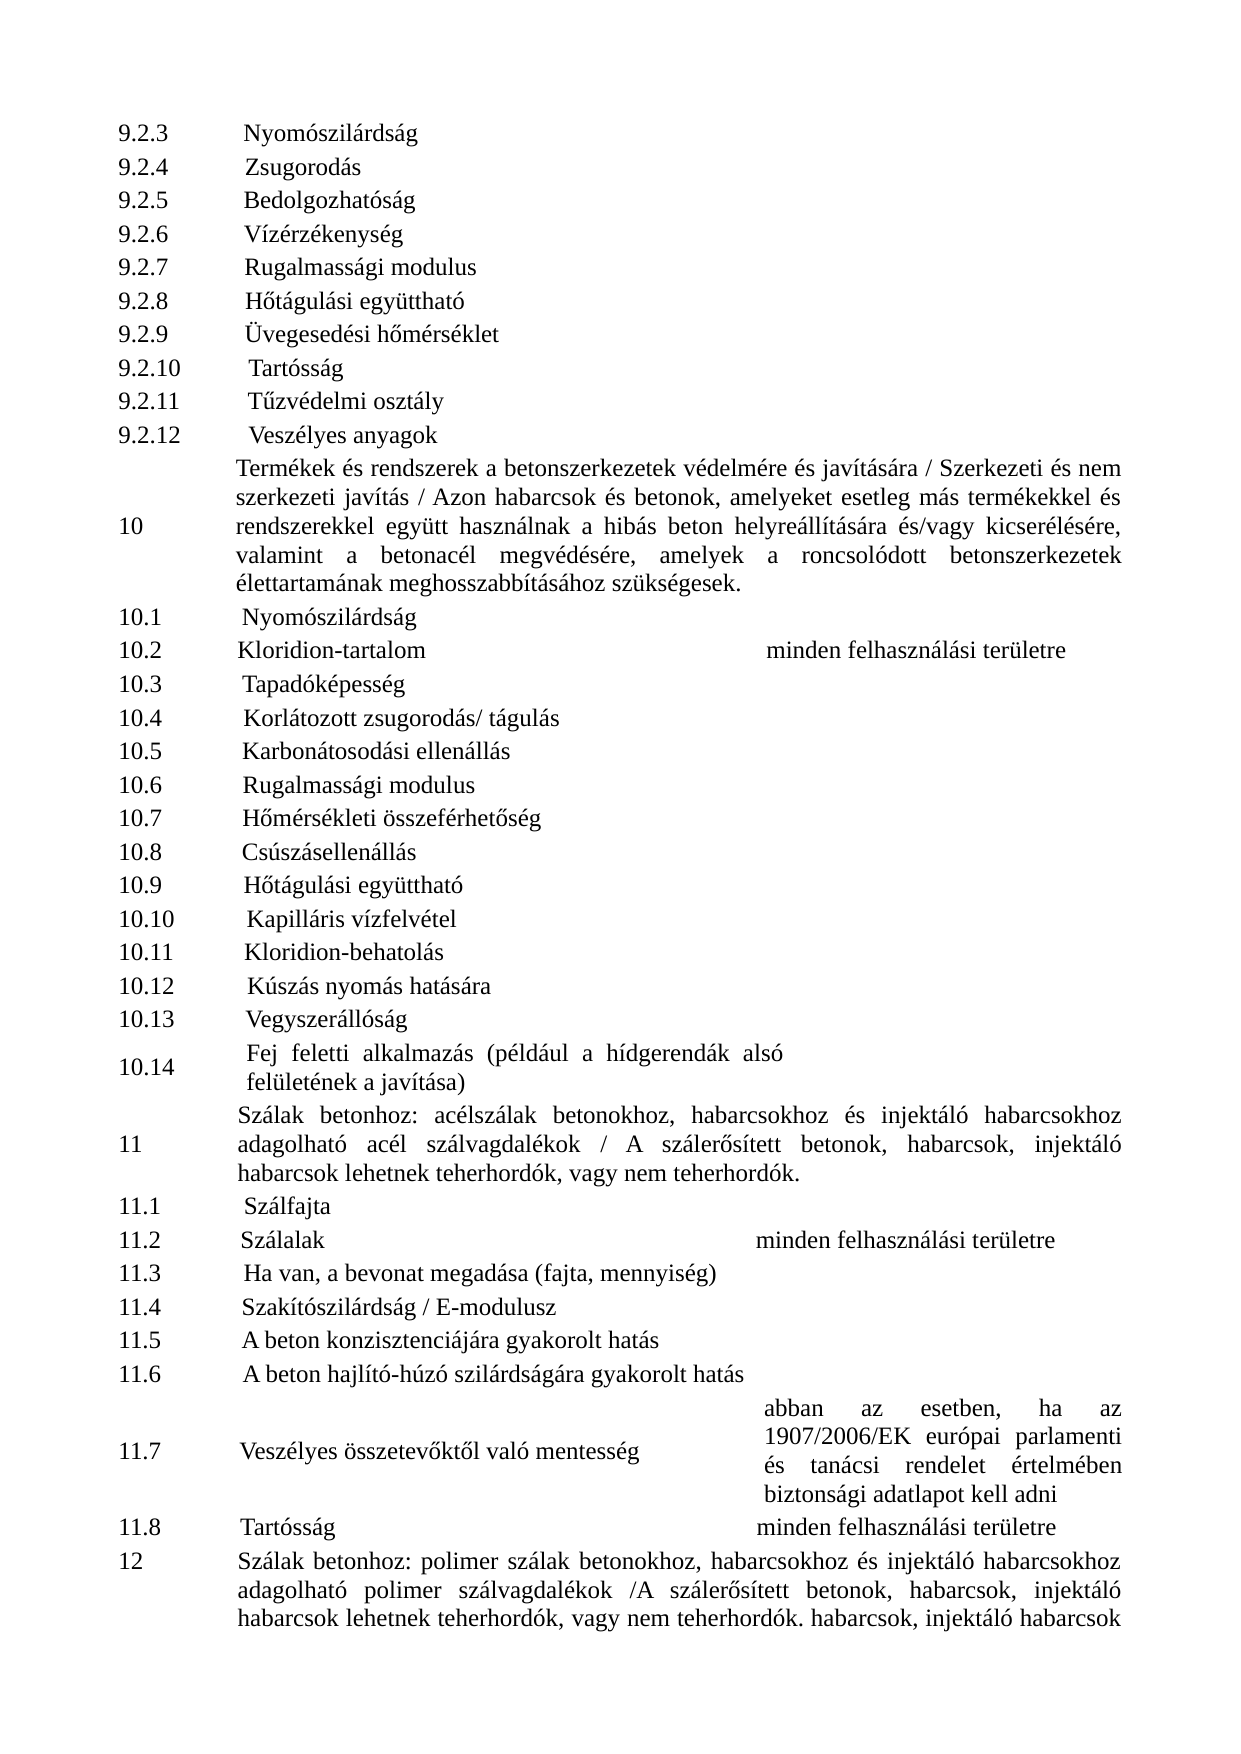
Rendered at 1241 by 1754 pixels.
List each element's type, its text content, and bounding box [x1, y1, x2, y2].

table_header [785, 252, 1122, 281]
table_header 10.6 [118, 770, 242, 798]
table_header A beton konzisztenciájára gyakorolt hatás [241, 1326, 788, 1354]
table_header Hőtágulási együttható [243, 870, 780, 899]
table_header 10.7 [118, 803, 242, 832]
table_header [784, 770, 1122, 798]
table_header Rugalmassági modulus [244, 252, 784, 281]
table_header [784, 386, 1122, 415]
table_header [782, 152, 1122, 180]
table_header 9.2.3 [118, 118, 243, 147]
table_header Kloridion-tartalom [237, 636, 766, 664]
table_header [782, 703, 1122, 731]
table_header 11.1 [118, 1191, 243, 1220]
table_header 11.5 [118, 1326, 241, 1354]
table_header 11 [118, 1100, 237, 1187]
table_header Hőtágulási együttható [245, 286, 781, 314]
table_header Tűzvédelmi osztály [248, 386, 783, 415]
table_header 9.2.10 [118, 353, 248, 382]
table_header [781, 420, 1122, 449]
table_header Csúszásellenállás [242, 837, 788, 866]
table_header Vízérzékenység [244, 219, 787, 247]
table_header Üvegesedési hőmérséklet [244, 319, 783, 348]
table_header Karbonátosodási ellenállás [242, 736, 787, 765]
table_header 9.2.4 [118, 152, 244, 180]
table_header A beton hajlító-húzó szilárdságára gyakorolt hatás [243, 1359, 783, 1388]
table_header Nyomószilárdság [242, 602, 788, 631]
table_header 9.2.8 [118, 286, 245, 314]
table_header Veszélyes anyagok [248, 420, 781, 449]
table_header 11.6 [118, 1359, 242, 1388]
table_header Veszélyes összetevőktől való mentesség [239, 1393, 764, 1508]
table_header Szálak betonhoz: polimer szálak betonokhoz, habarcsokhoz és injektáló habarcsokhoz adagolható polimer szálvagdalékok /A szálerősített betonok, habarcsok, injektáló habarcsok lehetnek teherhordók, vagy nem teherhordók. habarcsok, injektáló habarcsok [238, 1546, 1122, 1632]
table_header Ha van, a bevonat megadása (fajta, mennyiség) [243, 1259, 779, 1287]
table_header 10.8 [118, 837, 242, 866]
table_header [787, 736, 1122, 765]
table_header [784, 1038, 1122, 1096]
table_header 10.4 [118, 703, 243, 731]
table_header 9.2.11 [118, 386, 247, 415]
table_header Fej feletti alkalmazás (például a hídgerendák alsó felületének a javítása) [246, 1038, 783, 1096]
table_header Korlátozott zsugorodás/ tágulás [243, 703, 782, 731]
table_header Kúszás nyomás hatására [247, 971, 779, 1000]
table_header 11.3 [118, 1259, 243, 1287]
table_header Tapadóképesség [242, 669, 787, 698]
table_header 10.5 [118, 736, 242, 765]
table_header [788, 185, 1122, 214]
table_header Bedolgozhatóság [243, 185, 788, 214]
table_header minden felhasználási területre [766, 636, 1122, 664]
table_header [788, 837, 1122, 866]
table_header Zsugorodás [245, 152, 782, 180]
table_header Szálfajta [244, 1191, 778, 1220]
table_header [788, 1292, 1122, 1321]
table_header 10.13 [118, 1005, 245, 1033]
table_header Tartósság [240, 1513, 756, 1541]
table_header Kloridion-behatolás [244, 938, 792, 966]
table_header Rugalmassági modulus [243, 770, 784, 798]
table_header Kapilláris vízfelvétel [246, 904, 781, 933]
table_header 10.9 [118, 870, 243, 899]
table_header 11.7 [118, 1393, 239, 1508]
table_header [787, 669, 1122, 698]
table_header 10 [118, 454, 236, 597]
table_header [783, 1359, 1122, 1388]
table_header 10.10 [118, 904, 246, 933]
table_header 9.2.9 [118, 319, 244, 348]
table_header [780, 870, 1122, 899]
table_header Tartósság [248, 353, 781, 382]
table_header Szálalak [240, 1225, 756, 1254]
table_header 9.2.12 [118, 420, 248, 449]
table_header [788, 602, 1122, 631]
table_header 9.2.6 [118, 219, 243, 247]
table_header Nyomószilárdság [243, 118, 789, 147]
table_header Vegyszerállóság [245, 1005, 788, 1033]
table_header [781, 353, 1122, 382]
table_header [786, 803, 1122, 832]
table_header 12 [118, 1546, 237, 1632]
table_header [788, 1005, 1122, 1033]
table_header minden felhasználási területre [756, 1513, 1122, 1541]
table_header [787, 219, 1122, 247]
table_header [793, 938, 1122, 966]
table_header 10.11 [118, 938, 244, 966]
table_header Szálak betonhoz: acélszálak betonokhoz, habarcsokhoz és injektáló habarcsokhoz adagolható acél szálvagdalékok / A szálerősített betonok, habarcsok, injektáló habarcsok lehetnek teherhordók, vagy nem teherhordók. [237, 1100, 1122, 1187]
table_header 10.2 [118, 636, 237, 664]
table_header [779, 1259, 1122, 1287]
table_header 10.12 [118, 971, 247, 1000]
table_header [788, 1326, 1122, 1354]
table_header [779, 971, 1122, 1000]
table_header 11.4 [118, 1292, 241, 1321]
table_header 9.2.5 [118, 185, 243, 214]
table_header Hőmérsékleti összeférhetőség [242, 803, 786, 832]
table_header 11.2 [118, 1225, 240, 1254]
table_header [789, 118, 1122, 147]
table_header [781, 904, 1122, 933]
table_header [781, 286, 1122, 314]
table_header [783, 319, 1122, 348]
table_header 9.2.7 [118, 252, 244, 281]
table_header 11.8 [118, 1513, 240, 1541]
table_header 10.14 [118, 1038, 246, 1096]
table_header abban az esetben, ha az 1907/2006/EK európai parlamenti és tanácsi rendelet értelmében biztonsági adatlapot kell adni [764, 1393, 1122, 1508]
table_header 10.1 [118, 602, 242, 631]
table_header Szakítószilárdság / E-modulusz [241, 1292, 788, 1321]
table_header Termékek és rendszerek a betonszerkezetek védelmére és javítására / Szerkezeti és nem szerkezeti javítás / Azon habarcsok és betonok, amelyeket esetleg más termékekkel és rendszerekkel együtt használnak a hibás beton helyreállítására és/vagy kicserélésére, valamint a betonacél megvédésére, amelyek a roncsolódott betonszerkezetek élettartamának meghosszabbításához szükségesek. [236, 454, 1122, 597]
table_header 10.3 [118, 669, 242, 698]
table_header [778, 1191, 1122, 1220]
table_header minden felhasználási területre [756, 1225, 1122, 1254]
